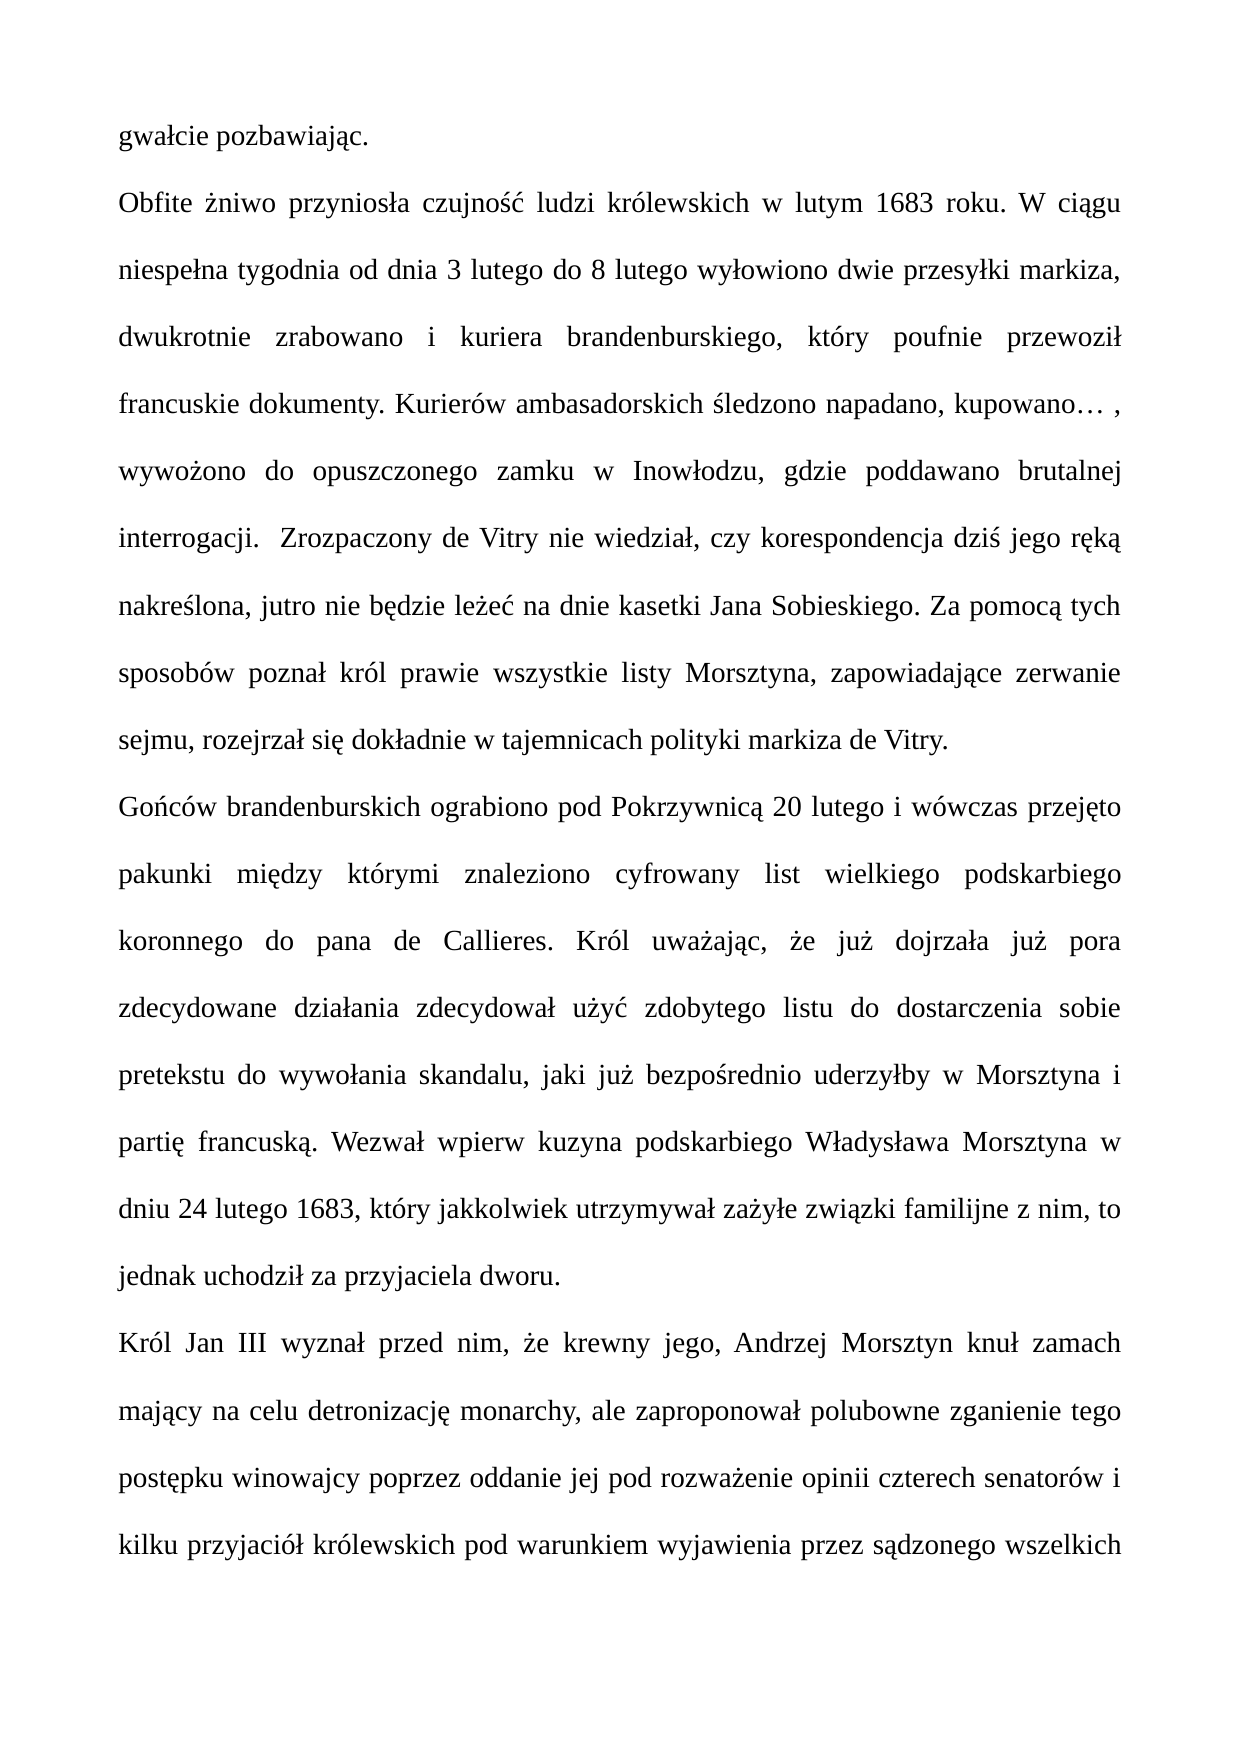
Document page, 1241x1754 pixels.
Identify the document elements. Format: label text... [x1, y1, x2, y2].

text Król Jan III wyznał przed nim, że krewny jego, Andrzej Morsztyn knuł zamach mający na celu detronizację monarchy, ale zaproponował polubowne zganienie tego postępku winowajcy poprzez oddanie jej pod rozważenie opinii czterech senatorów i kilku przyjaciół królewskich pod warunkiem wyjawienia przez sądzonego wszelkich [118, 1326, 1122, 1560]
text gwałcie pozbawiając. [118, 118, 1122, 152]
text Gońców brandenburskich ograbiono pod Pokrzywnicą 20 lutego i wówczas przejęto pakunki między którymi znaleziono cyfrowany list wielkiego podskarbiego koronnego do pana de Callieres. Król uważając, że już dojrzała już pora zdecydowane działania zdecydował użyć zdobytego listu do dostarczenia sobie pretekstu do wywołania skandalu, jaki już bezpośrednio uderzyłby w Morsztyna i partię francuską. Wezwał wpierw kuzyna podskarbiego Władysława Morsztyna w dniu 24 lutego 1683, który jakkolwiek utrzymywał zażyłe związki familijne z nim, to jednak uchodził za przyjaciela dworu. [118, 789, 1122, 1292]
text Obfite żniwo przyniosła czujność ludzi królewskich w lutym 1683 roku. W ciągu niespełna tygodnia od dnia 3 lutego do 8 lutego wyłowiono dwie przesyłki markiza, dwukrotnie zrabowano i kuriera brandenburskiego, który poufnie przewoził francuskie dokumenty. Kurierów ambasadorskich śledzono napadano, kupowano… , wywożono do opuszczonego zamku w Inowłodzu, gdzie poddawano brutalnej interrogacji. Zrozpaczony de Vitry nie wiedział, czy korespondencja dziś jego ręką nakreślona, jutro nie będzie leżeć na dnie kasetki Jana Sobieskiego. Za pomocą tych sposobów poznał król prawie wszystkie listy Morsztyna, zapowiadające zerwanie sejmu, rozejrzał się dokładnie w tajemnicach polityki markiza de Vitry. [118, 185, 1122, 755]
